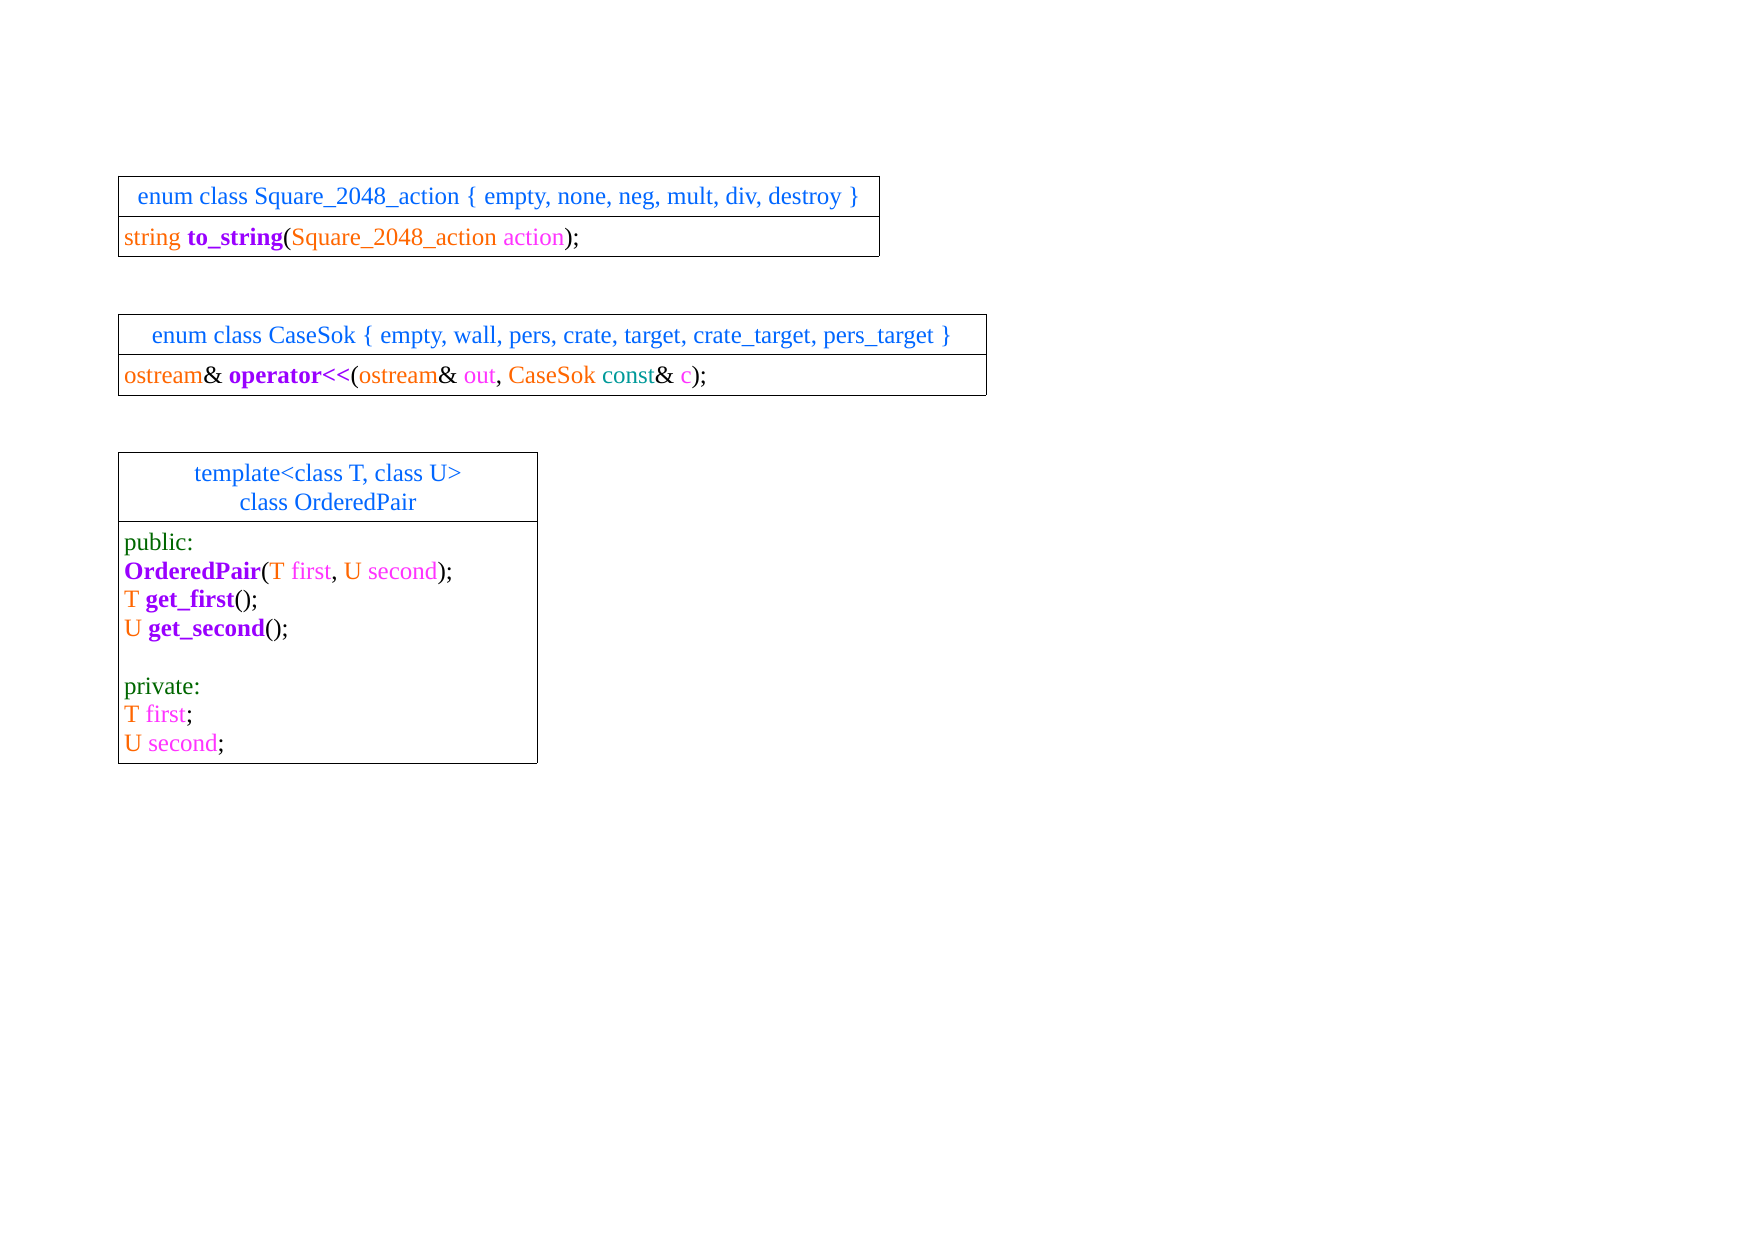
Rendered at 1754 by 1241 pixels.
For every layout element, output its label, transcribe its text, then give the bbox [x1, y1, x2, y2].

table_cell ostream& operator<<(ostream& out, CaseSok const& c); [119, 355, 986, 394]
table_header enum class CaseSok { empty, wall, pers, crate, target, crate_target, pers_target } [119, 315, 986, 354]
table_header enum class Square_2048_action { empty, none, neg, mult, div, destroy } [119, 177, 879, 216]
table_header template<class T, class U> class OrderedPair [119, 453, 537, 521]
table_cell string to_string(Square_2048_action action); [119, 217, 879, 256]
table_cell public: OrderedPair(T first, U second); T get_first(); U get_second(); private: T first; U second; [119, 522, 537, 763]
